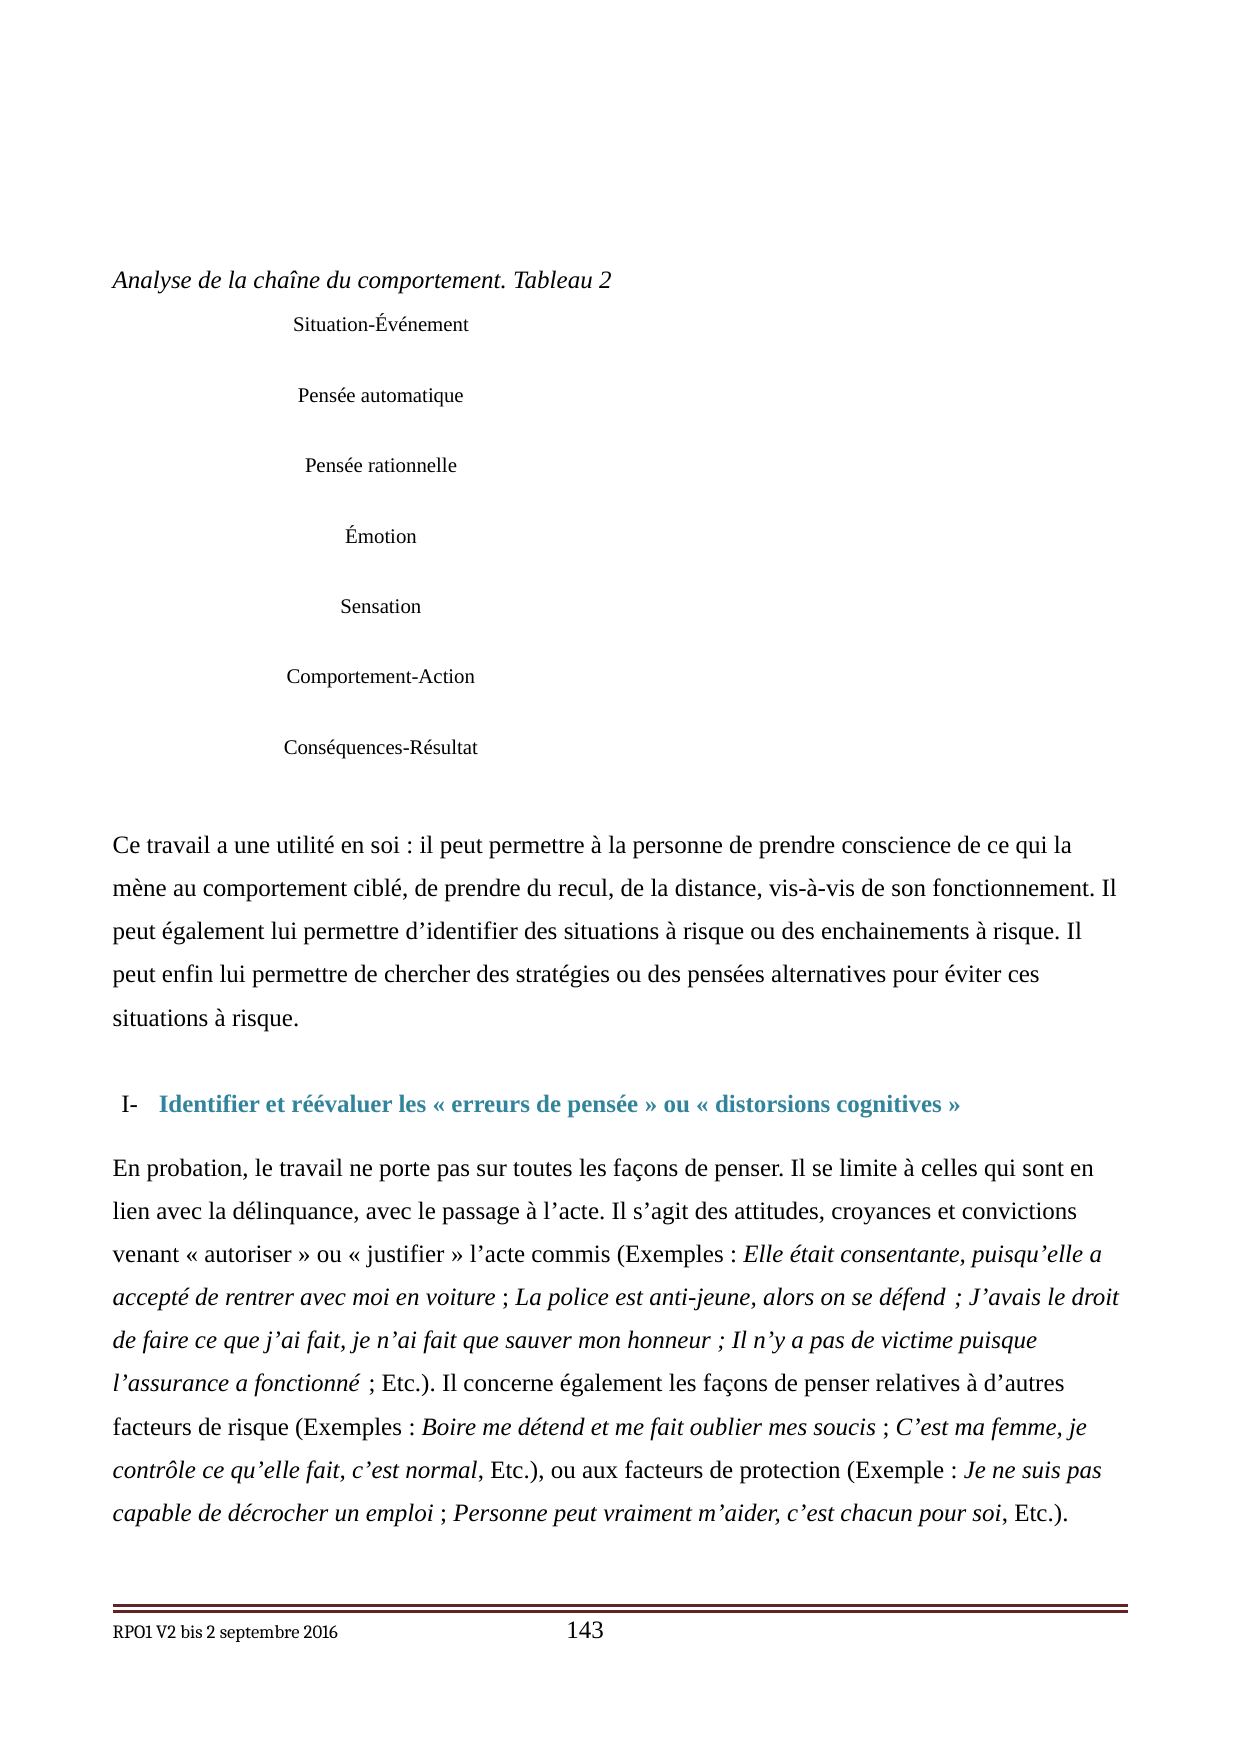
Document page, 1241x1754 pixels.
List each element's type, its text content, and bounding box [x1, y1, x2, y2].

table_cell [643, 646, 1168, 717]
table_cell Pensée rationnelle [118, 435, 643, 505]
table_cell [643, 365, 1168, 435]
table_cell [118, 104, 328, 222]
table_cell [958, 104, 1168, 222]
table_header Situation-Événement [118, 294, 643, 364]
table_cell [748, 104, 958, 222]
table_cell [328, 104, 538, 222]
table_cell [538, 104, 748, 222]
table_cell Émotion [118, 505, 643, 576]
text En probation, le travail ne porte pas sur toutes les façons de penser. Il se limite à celles qui sont en lien avec la délinquance, avec le passage à l’acte. Il s’agit des attitudes, croyances et convictions venant « autoriser » ou « justifier » l’acte commis (Exemples : Elle était consentante, puisqu’elle a accepté de rentrer avec moi en voiture ; La police est anti-jeune, alors on se défend ; J’avais le droit de faire ce que j’ai fait, je n’ai fait que sauver mon honneur ; Il n’y a pas de victime puisque l’assurance a fonctionné ; Etc.). Il concerne également les façons de penser relatives à d’autres facteurs de risque (Exemples : Boire me détend et me fait oublier mes soucis ; C’est ma femme, je contrôle ce qu’elle fait, c’est normal, Etc.), ou aux facteurs de protection (Exemple : Je ne suis pas capable de décrocher un emploi ; Personne peut vraiment m’aider, c’est chacun pour soi, Etc.). [112, 1153, 1128, 1527]
list Identifier et réévaluer les « erreurs de pensée » ou « distorsions cognitives » [121, 1089, 1128, 1118]
table_cell [643, 435, 1168, 505]
table_cell [643, 505, 1168, 576]
text Ce travail a une utilité en soi : il peut permettre à la personne de prendre conscience de ce qui la mène au comportement ciblé, de prendre du recul, de la distance, vis-à-vis de son fonctionnement. Il peut également lui permettre d’identifier des situations à risque ou des enchainements à risque. Il peut enfin lui permettre de chercher des stratégies ou des pensées alternatives pour éviter ces situations à risque. [112, 830, 1128, 1031]
table_cell Pensée automatique [118, 365, 643, 435]
table_cell Sensation [118, 576, 643, 646]
table_cell [643, 717, 1168, 787]
text Analyse de la chaîne du comportement. Tableau 2 [112, 265, 1128, 294]
table_cell Conséquences-Résultat [118, 717, 643, 787]
table_cell [643, 576, 1168, 646]
table_cell Comportement-Action [118, 646, 643, 717]
table_header [643, 294, 1168, 364]
